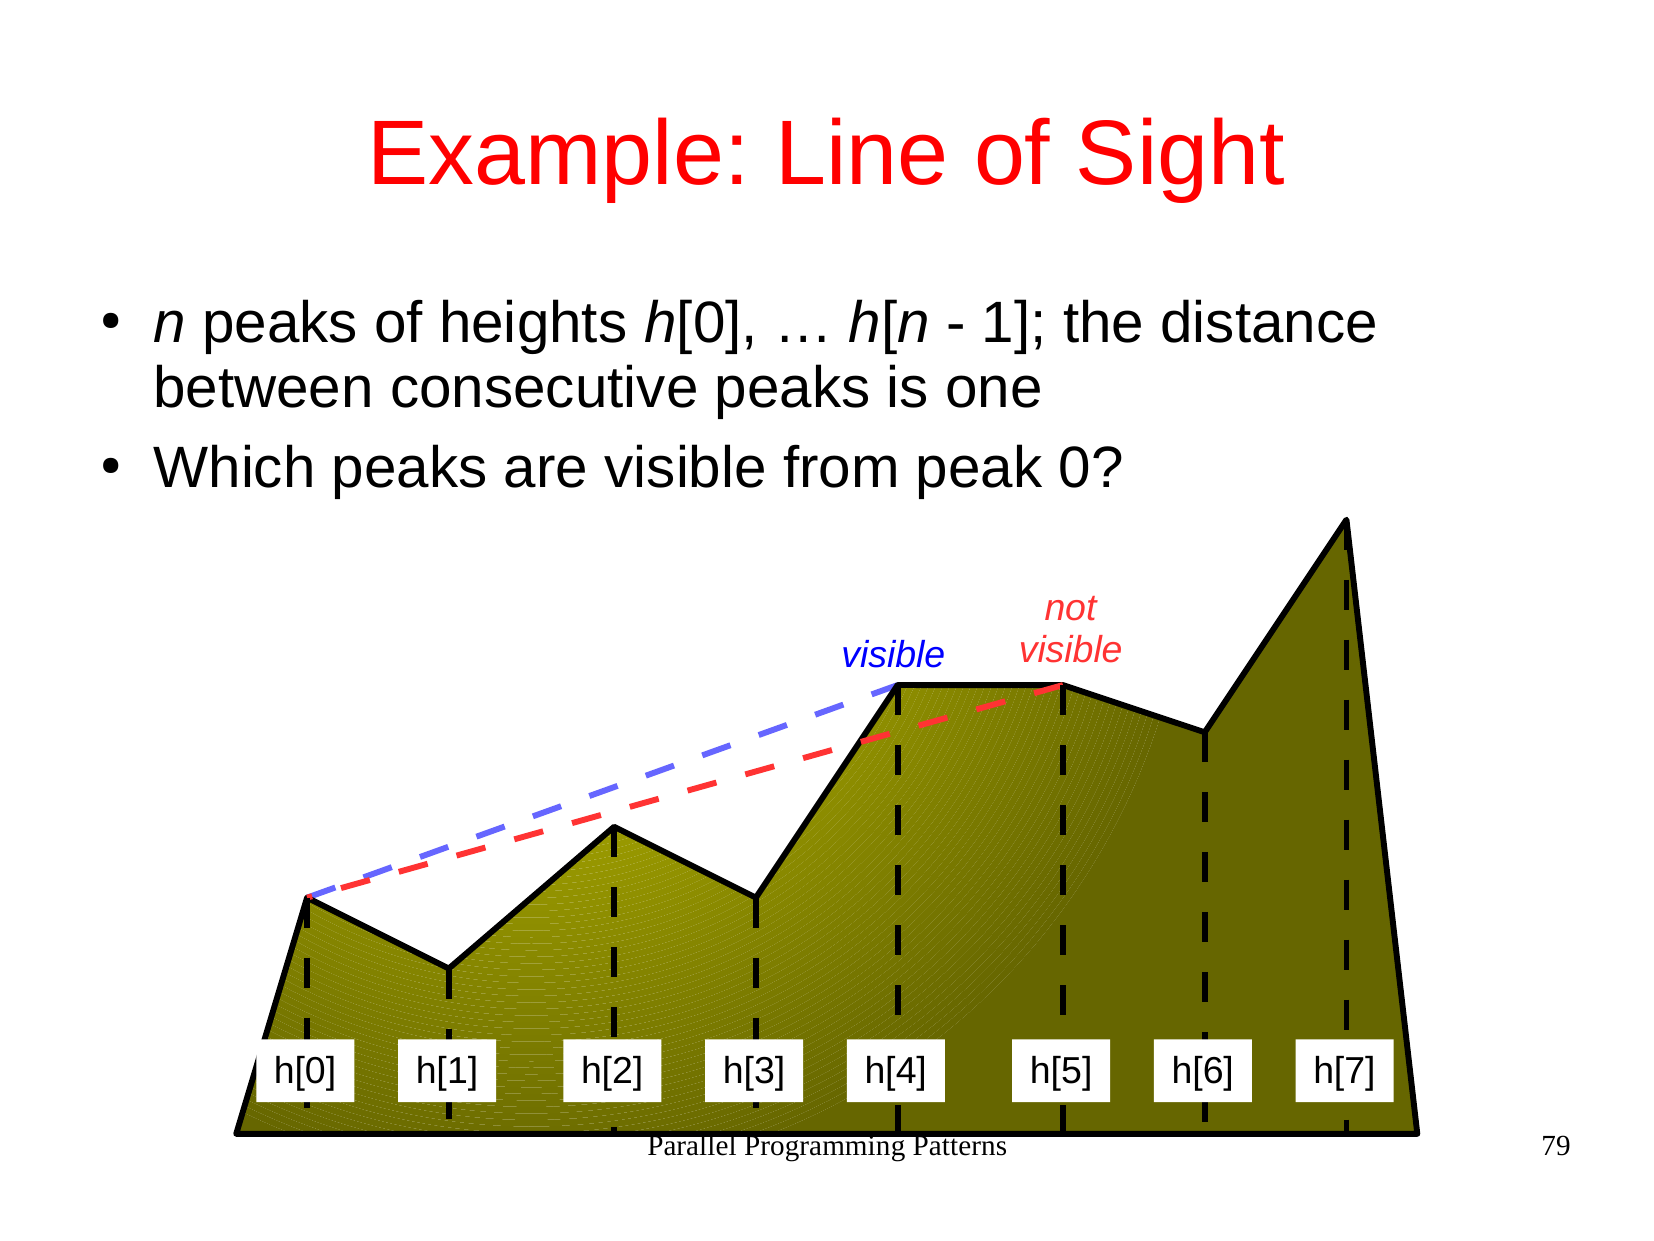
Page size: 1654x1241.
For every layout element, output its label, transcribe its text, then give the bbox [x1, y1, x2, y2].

text_box h[3] [705, 1039, 804, 1103]
text_box [236, 523, 1418, 1134]
text_box h[7] [1295, 1039, 1394, 1103]
text_box h[0] [256, 1039, 355, 1103]
text_box h[1] [398, 1039, 497, 1103]
title Example: Line of Sight [82, 49, 1571, 257]
text_box h[5] [1012, 1039, 1111, 1103]
text_box h[4] [846, 1039, 945, 1103]
list n peaks of heights h[0], … h[n - 1]; the distance between consecutive peaks is one Which peaks are visible from peak 0? [82, 290, 1571, 1109]
text_box not visible [1003, 578, 1138, 678]
text_box h[6] [1153, 1039, 1252, 1103]
text_box h[2] [563, 1039, 662, 1103]
text_box visible [826, 625, 961, 683]
